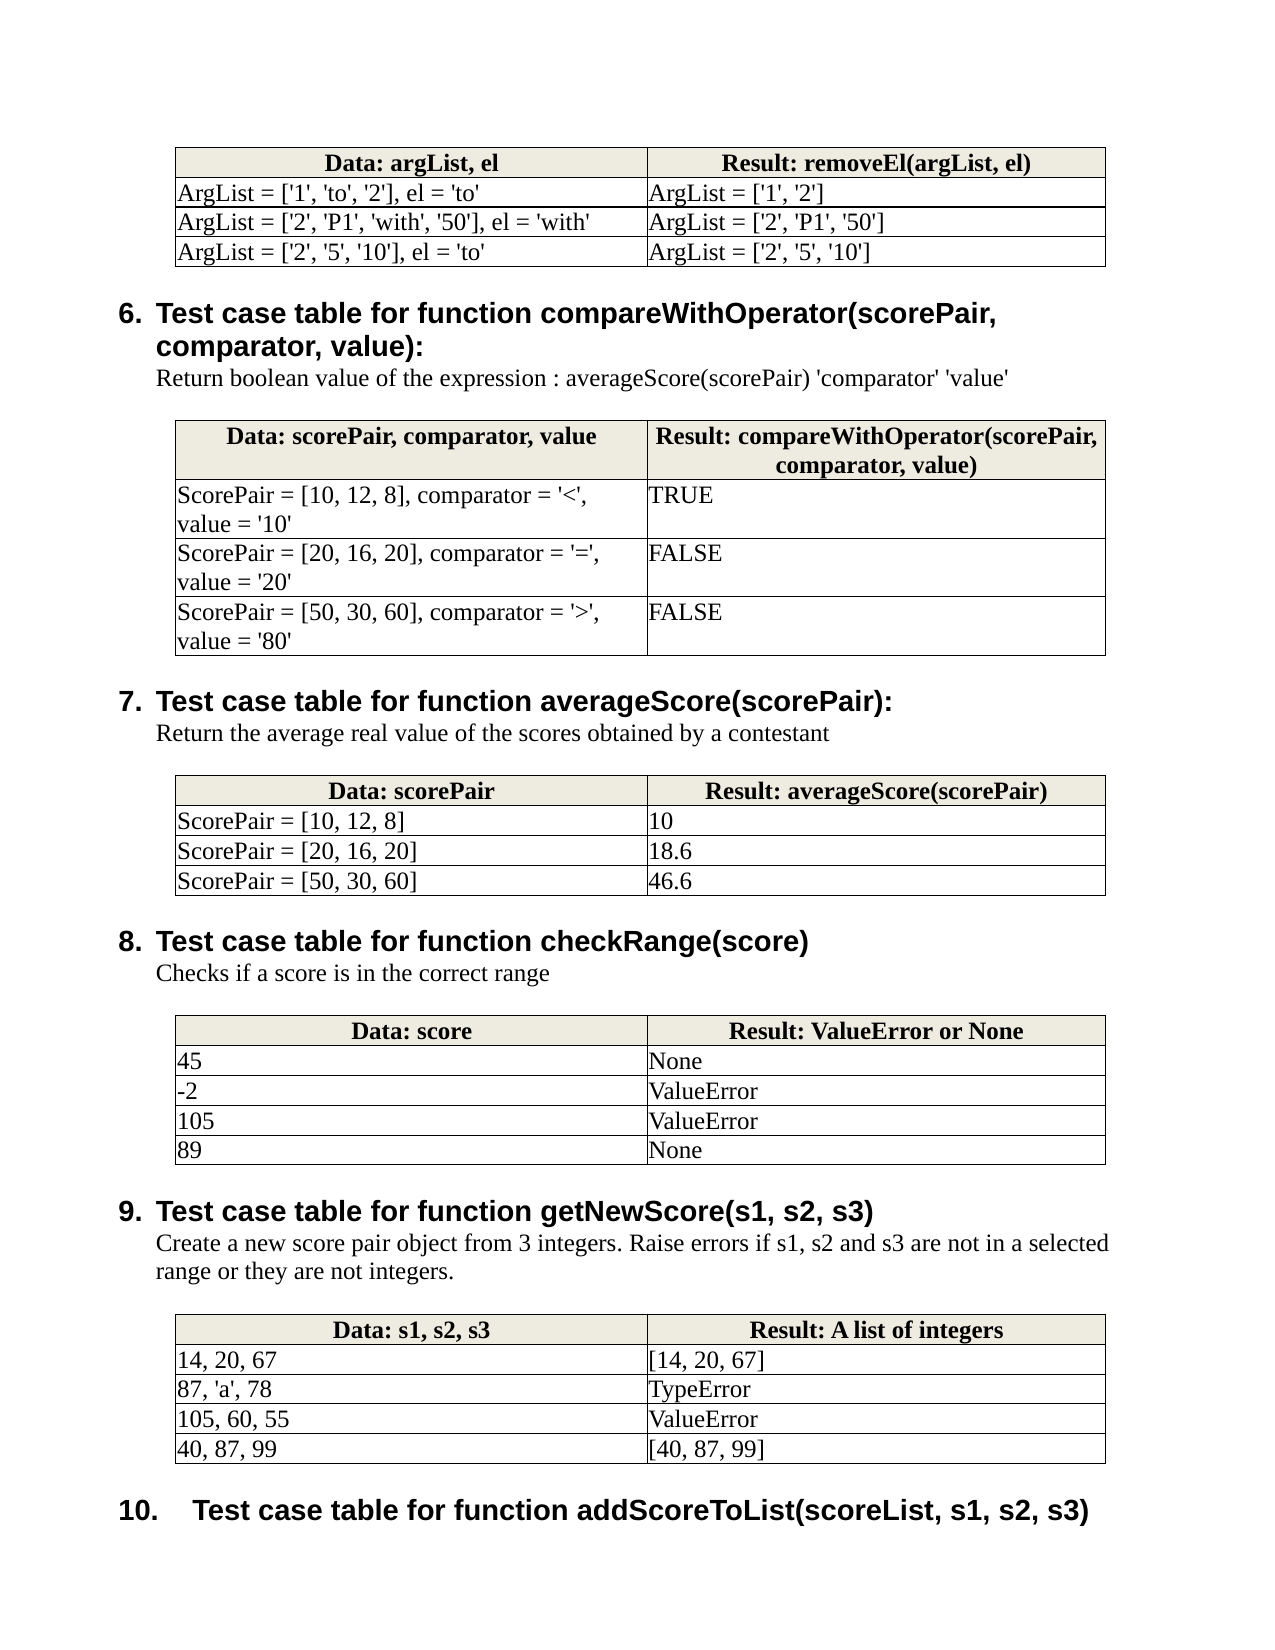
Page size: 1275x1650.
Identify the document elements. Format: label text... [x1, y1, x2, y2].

table_cell ArgList = ['2', 'P1', '50'] [648, 208, 1105, 236]
table_header Result: averageScore(scorePair) [648, 776, 1105, 805]
table_cell 18.6 [648, 836, 1105, 865]
list Checks if a score is in the correct range [118, 958, 1157, 987]
list Return the average real value of the scores obtained by a contestant [118, 718, 1157, 747]
table_cell FALSE [648, 597, 1105, 654]
list Test case table for function compareWithOperator(scorePair, comparator, value): [118, 296, 1157, 363]
table_cell ArgList = ['1', 'to', '2'], el = 'to' [176, 178, 647, 206]
table_cell 89 [176, 1136, 647, 1164]
list Test case table for function averageScore(scorePair): [118, 684, 1157, 718]
table_cell ArgList = ['2', '5', '10'], el = 'to' [176, 237, 647, 266]
table_header Data: s1, s2, s3 [176, 1315, 647, 1344]
table_cell FALSE [648, 539, 1105, 596]
table_cell 45 [176, 1046, 647, 1075]
table_cell ScorePair = [50, 30, 60] [176, 866, 647, 894]
table_cell ArgList = ['1', '2'] [648, 178, 1105, 206]
list Return boolean value of the expression : averageScore(scorePair) 'comparator' 'value' [118, 363, 1157, 392]
table_cell ValueError [648, 1106, 1105, 1134]
table_cell ValueError [648, 1404, 1105, 1433]
table_header Result: ValueError or None [648, 1016, 1105, 1045]
table_cell ScorePair = [10, 12, 8] [176, 806, 647, 835]
table_cell 87, 'a', 78 [176, 1375, 647, 1403]
list Create a new score pair object from 3 integers. Raise errors if s1, s2 and s3 are not in a selected range or they are not integers. [118, 1228, 1157, 1285]
table_cell ScorePair = [20, 16, 20] [176, 836, 647, 865]
table_cell ScorePair = [10, 12, 8], comparator = '<', value = '10' [176, 480, 647, 537]
table_cell 46.6 [648, 866, 1105, 894]
table_header Data: score [176, 1016, 647, 1045]
table_header Data: scorePair [176, 776, 647, 805]
table_cell 10 [648, 806, 1105, 835]
table_cell ArgList = ['2', 'P1', 'with', '50'], el = 'with' [176, 208, 647, 236]
table_cell [40, 87, 99] [648, 1434, 1105, 1463]
table_cell [14, 20, 67] [648, 1345, 1105, 1373]
table_header Result: compareWithOperator(scorePair, comparator, value) [648, 421, 1105, 479]
list Test case table for function checkRange(score) [118, 924, 1157, 958]
list Test case table for function addScoreToList(scoreList, s1, s2, s3) [118, 1493, 1157, 1526]
list Test case table for function getNewScore(s1, s2, s3) [118, 1194, 1157, 1228]
table_cell None [648, 1046, 1105, 1075]
table_cell 105, 60, 55 [176, 1404, 647, 1433]
table_header Data: argList, el [176, 148, 647, 177]
table_header Data: scorePair, comparator, value [176, 421, 647, 479]
table_cell -2 [176, 1076, 647, 1105]
table_cell 105 [176, 1106, 647, 1134]
table_cell ScorePair = [50, 30, 60], comparator = '>', value = '80' [176, 597, 647, 654]
table_cell None [648, 1136, 1105, 1164]
table_cell ValueError [648, 1076, 1105, 1105]
table_cell ScorePair = [20, 16, 20], comparator = '=', value = '20' [176, 539, 647, 596]
table_cell TypeError [648, 1375, 1105, 1403]
table_header Result: removeEl(argList, el) [648, 148, 1105, 177]
table_cell TRUE [648, 480, 1105, 537]
table_cell ArgList = ['2', '5', '10'] [648, 237, 1105, 266]
table_cell 40, 87, 99 [176, 1434, 647, 1463]
table_cell 14, 20, 67 [176, 1345, 647, 1373]
table_header Result: A list of integers [648, 1315, 1105, 1344]
